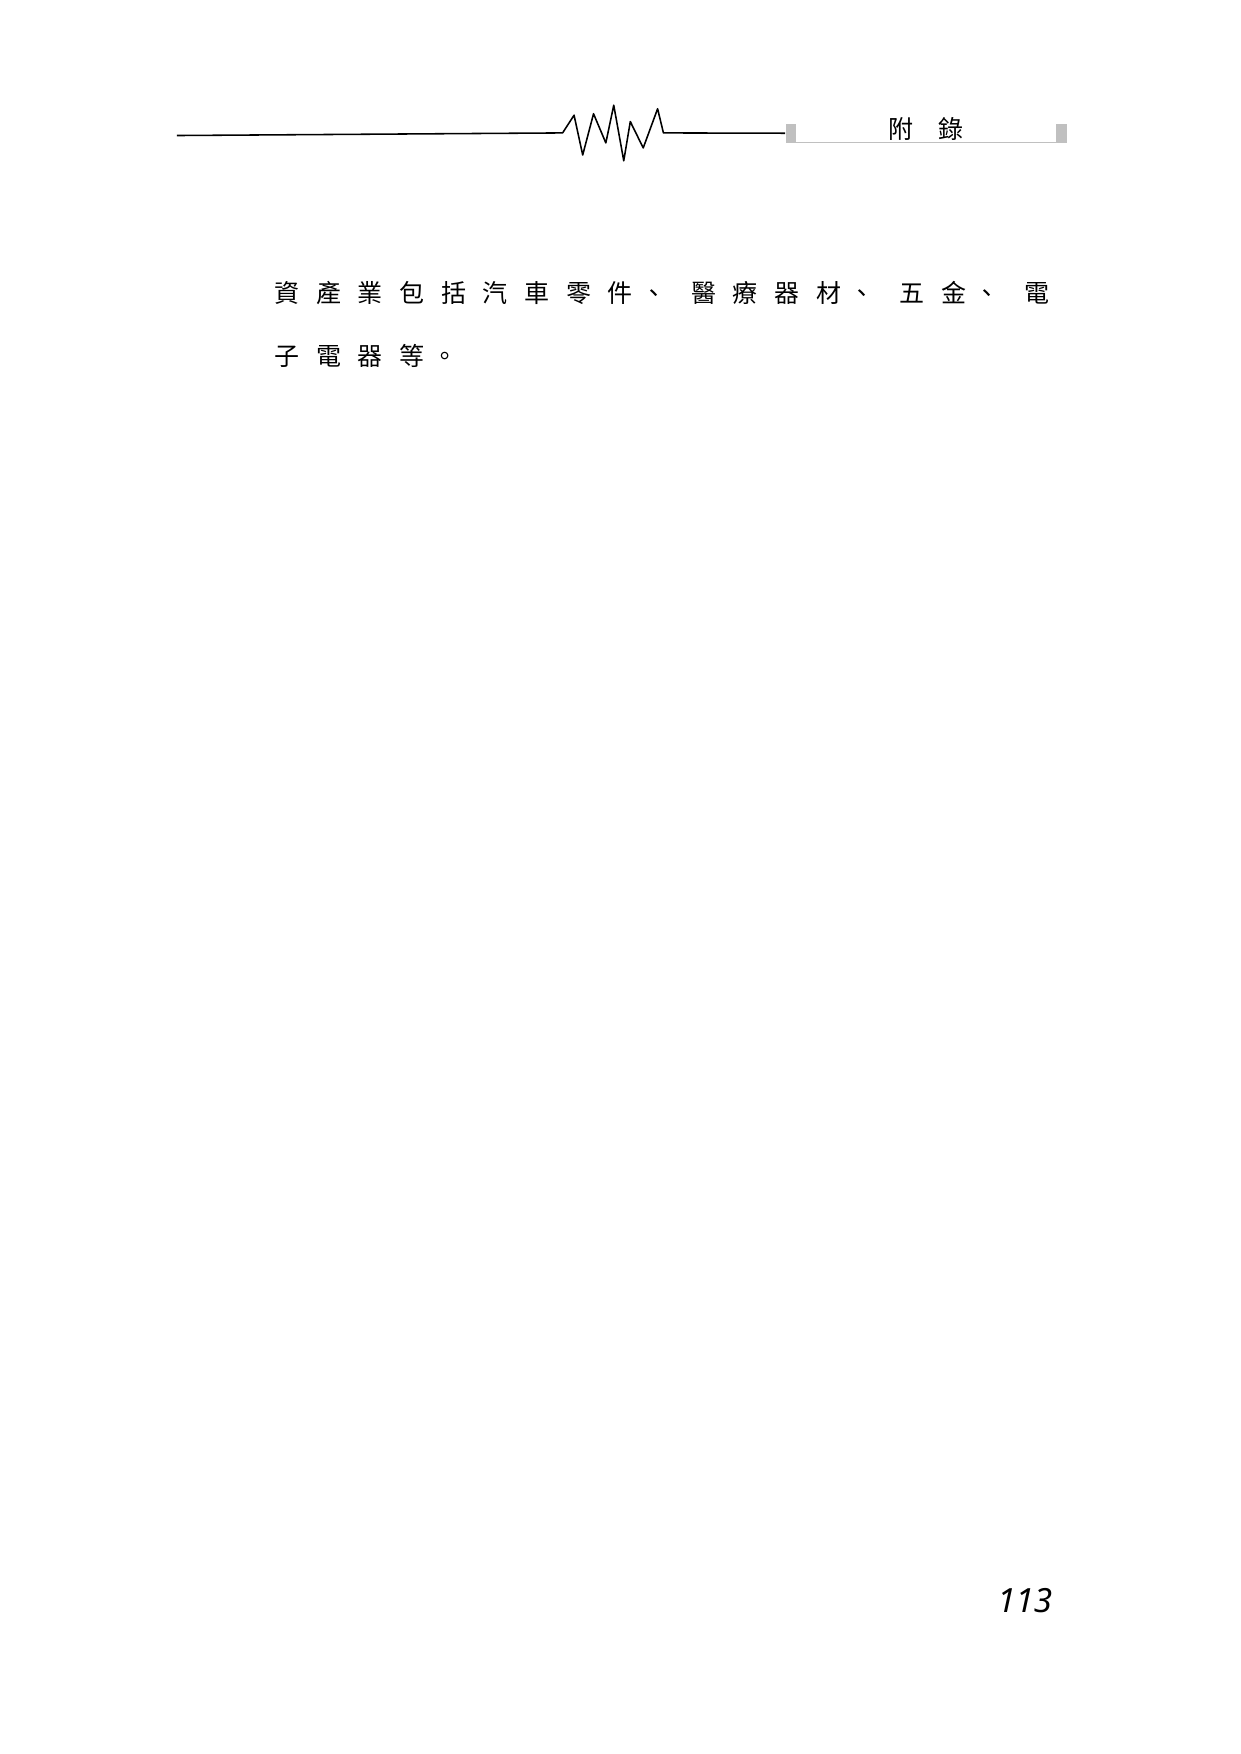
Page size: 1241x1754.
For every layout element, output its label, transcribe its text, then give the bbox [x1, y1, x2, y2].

text 資產業包括汽車零件、醫療器材、五金、電子電器等。 [183, 250, 1058, 375]
